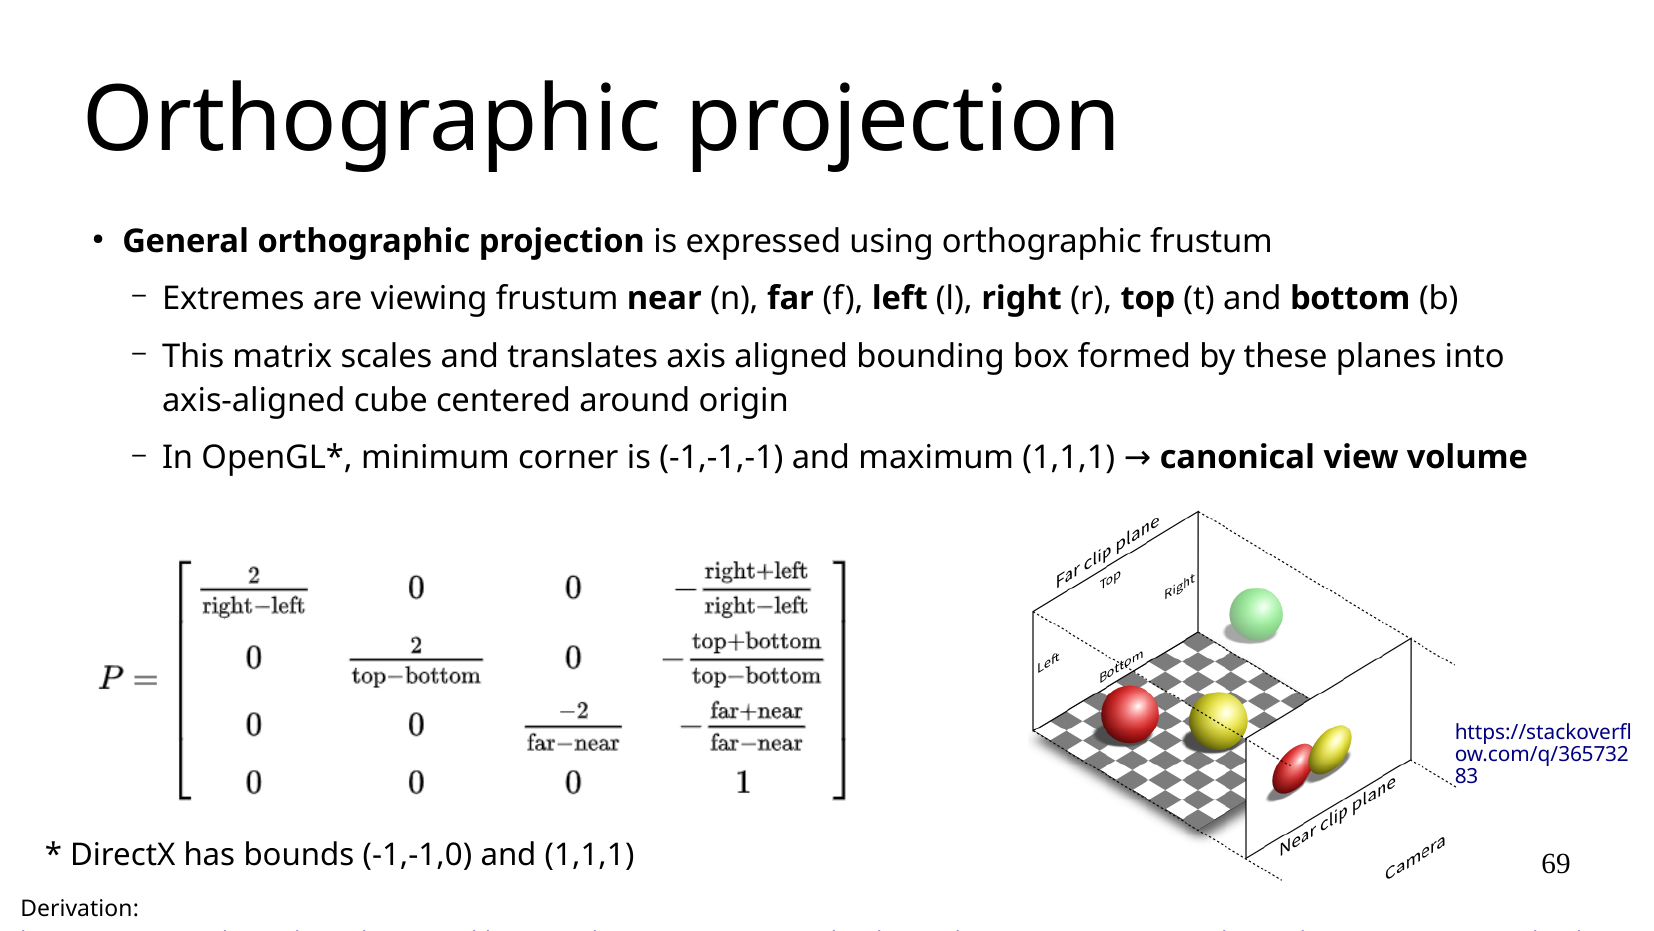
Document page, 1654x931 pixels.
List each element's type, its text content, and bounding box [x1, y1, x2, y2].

text_box * DirectX has bounds (-1,-1,0) and (1,1,1) [1501, 825, 1606, 879]
text_box * DirectX has bounds (-1,-1,0) and (1,1,1) [30, 825, 1028, 879]
text_box https://stackoverflow.com/q/36573283 [1440, 709, 1651, 751]
text_box Derivation: https://www.scratchapixel.com/lessons/3d-basic-rendering/perspective-and-orthographic-projection-matrix/orthographic-projection-matrix.html [5, 885, 1654, 931]
picture [90, 547, 856, 811]
picture [1457, 751, 1464, 760]
list General orthographic projection is expressed using orthographic frustum Extremes are viewing frustum near (n), far (f), left (l), right (r), top (t) and bottom (b) This matrix scales and translates axis aligned bounding box formed by these planes into axis-aligned cube centered around origin In OpenGL*, minimum corner is (-1,-1,-1) and maximum (1,1,1) → canonical view volume [82, 217, 1571, 481]
title Orthographic projection [82, 37, 1571, 193]
picture [1028, 483, 1501, 885]
